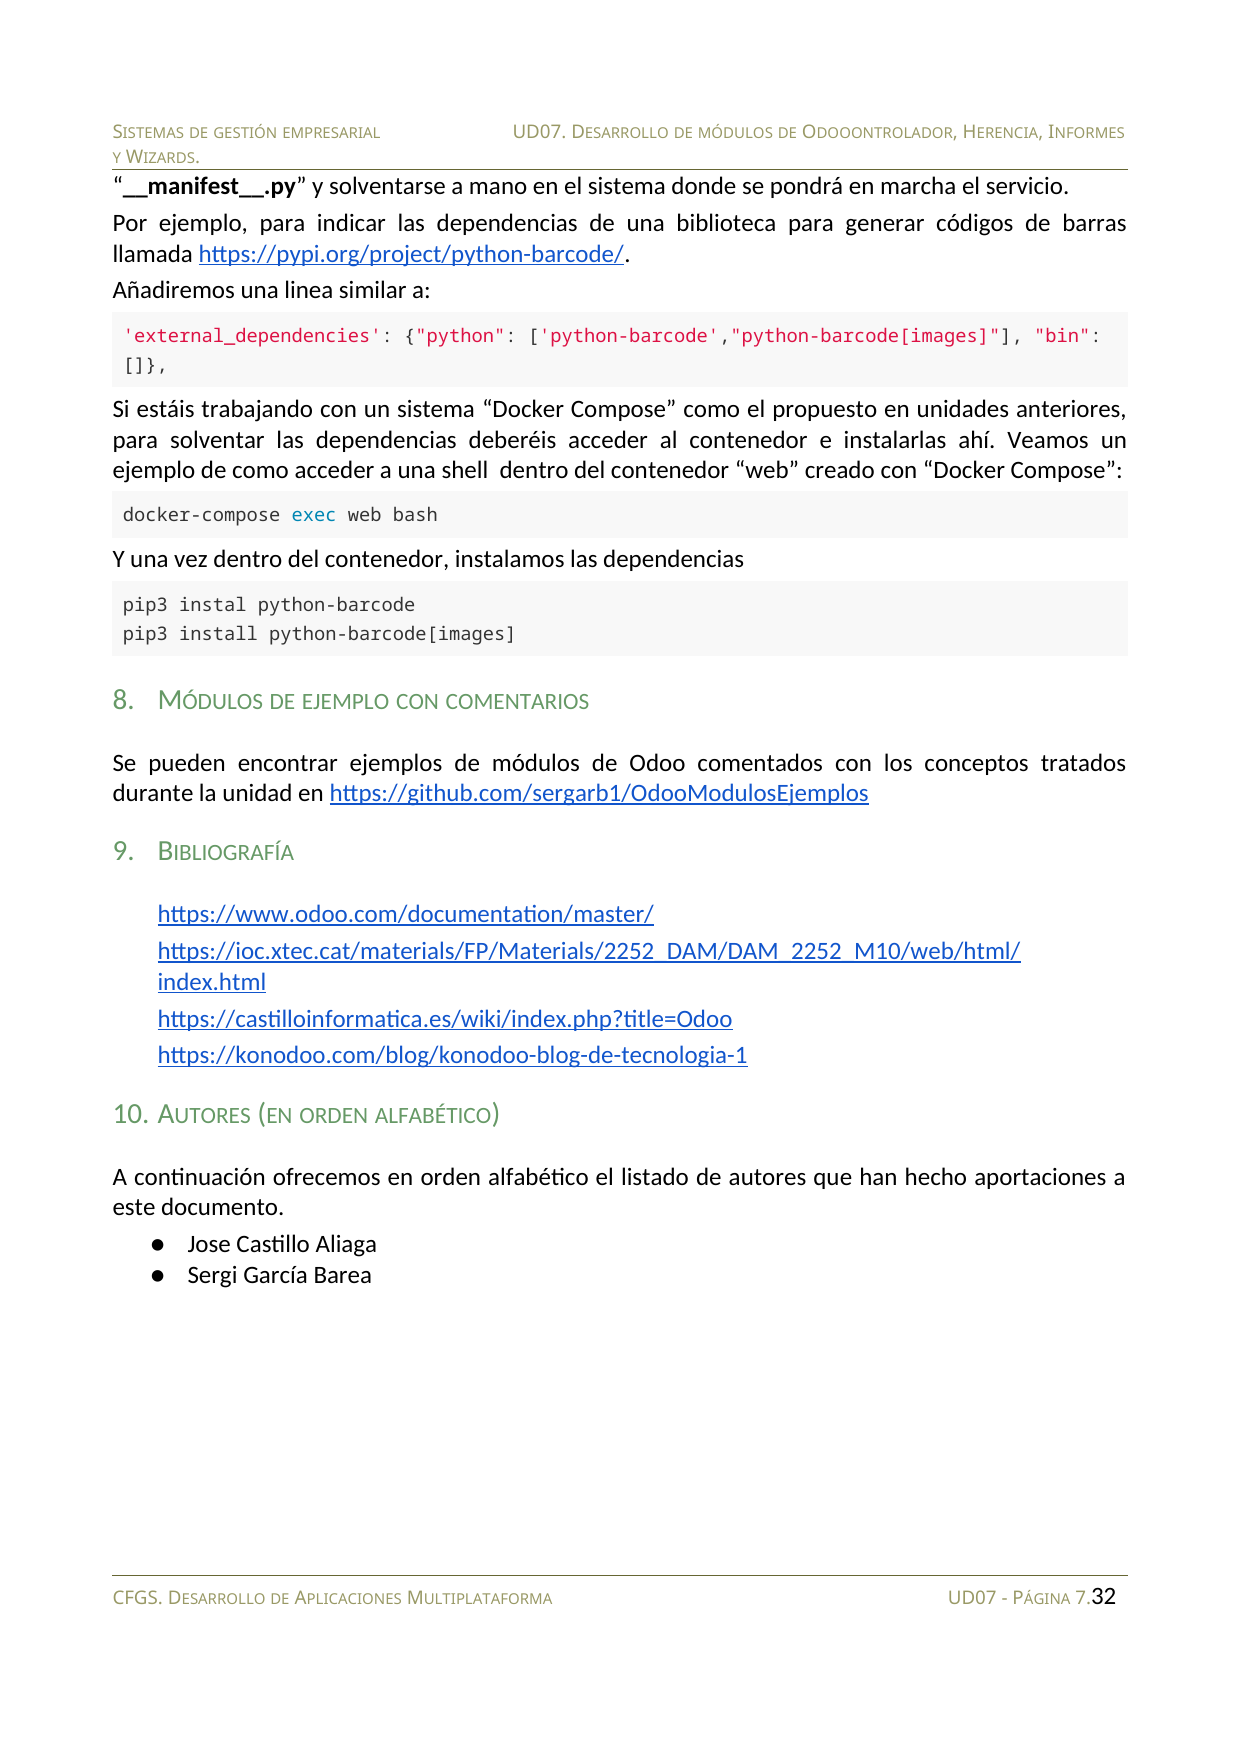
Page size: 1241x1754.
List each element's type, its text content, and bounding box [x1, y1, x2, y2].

table_header docker-compose exec web bash [112, 491, 1128, 538]
text https://konodoo.com/blog/konodoo-blog-de-tecnologia-1 [157, 1040, 1128, 1070]
text A continuación ofrecemos en orden alfabético el listado de autores que han hecho aportaciones a este documento. [112, 1161, 1128, 1222]
text “__manifest__.py” y solventarse a mano en el sistema donde se pondrá en marcha el servicio. [112, 170, 1128, 201]
subtitle Autores (en orden alfabético) [112, 1095, 1128, 1131]
subtitle Bibliografía [112, 832, 1128, 868]
table_header 'external_dependencies': {"python": ['python-barcode',"python-barcode[images]"], "bin": []}, [112, 312, 1128, 387]
text https://ioc.xtec.cat/materials/FP/Materials/2252_DAM/DAM_2252_M10/web/html/index.html [157, 935, 1128, 996]
text Si estáis trabajando con un sistema “Docker Compose” como el propuesto en unidades anteriores, para solventar las dependencias deberéis acceder al contenedor e instalarlas ahí. Veamos un ejemplo de como acceder a una shell dentro del contenedor “web” creado con “Docker Compose”: [112, 393, 1128, 485]
list Jose Castillo Aliaga [150, 1228, 1128, 1259]
subtitle Módulos de ejemplo con comentarios [112, 681, 1128, 717]
text https://www.odoo.com/documentation/master/ [157, 898, 1128, 929]
table_header pip3 instal python-barcode pip3 install python-barcode[images] [112, 581, 1128, 656]
text Y una vez dentro del contenedor, instalamos las dependencias [112, 543, 1128, 574]
text Se pueden encontrar ejemplos de módulos de Odoo comentados con los conceptos tratados durante la unidad en https://github.com/sergarb1/OdooModulosEjemplos [112, 747, 1128, 808]
text Por ejemplo, para indicar las dependencias de una biblioteca para generar códigos de barras llamada https://pypi.org/project/python-barcode/. [112, 207, 1128, 268]
text https://castilloinformatica.es/wiki/index.php?title=Odoo [157, 1003, 1128, 1033]
text Añadiremos una linea similar a: [112, 275, 1128, 305]
list Sergi García Barea [150, 1259, 1128, 1289]
